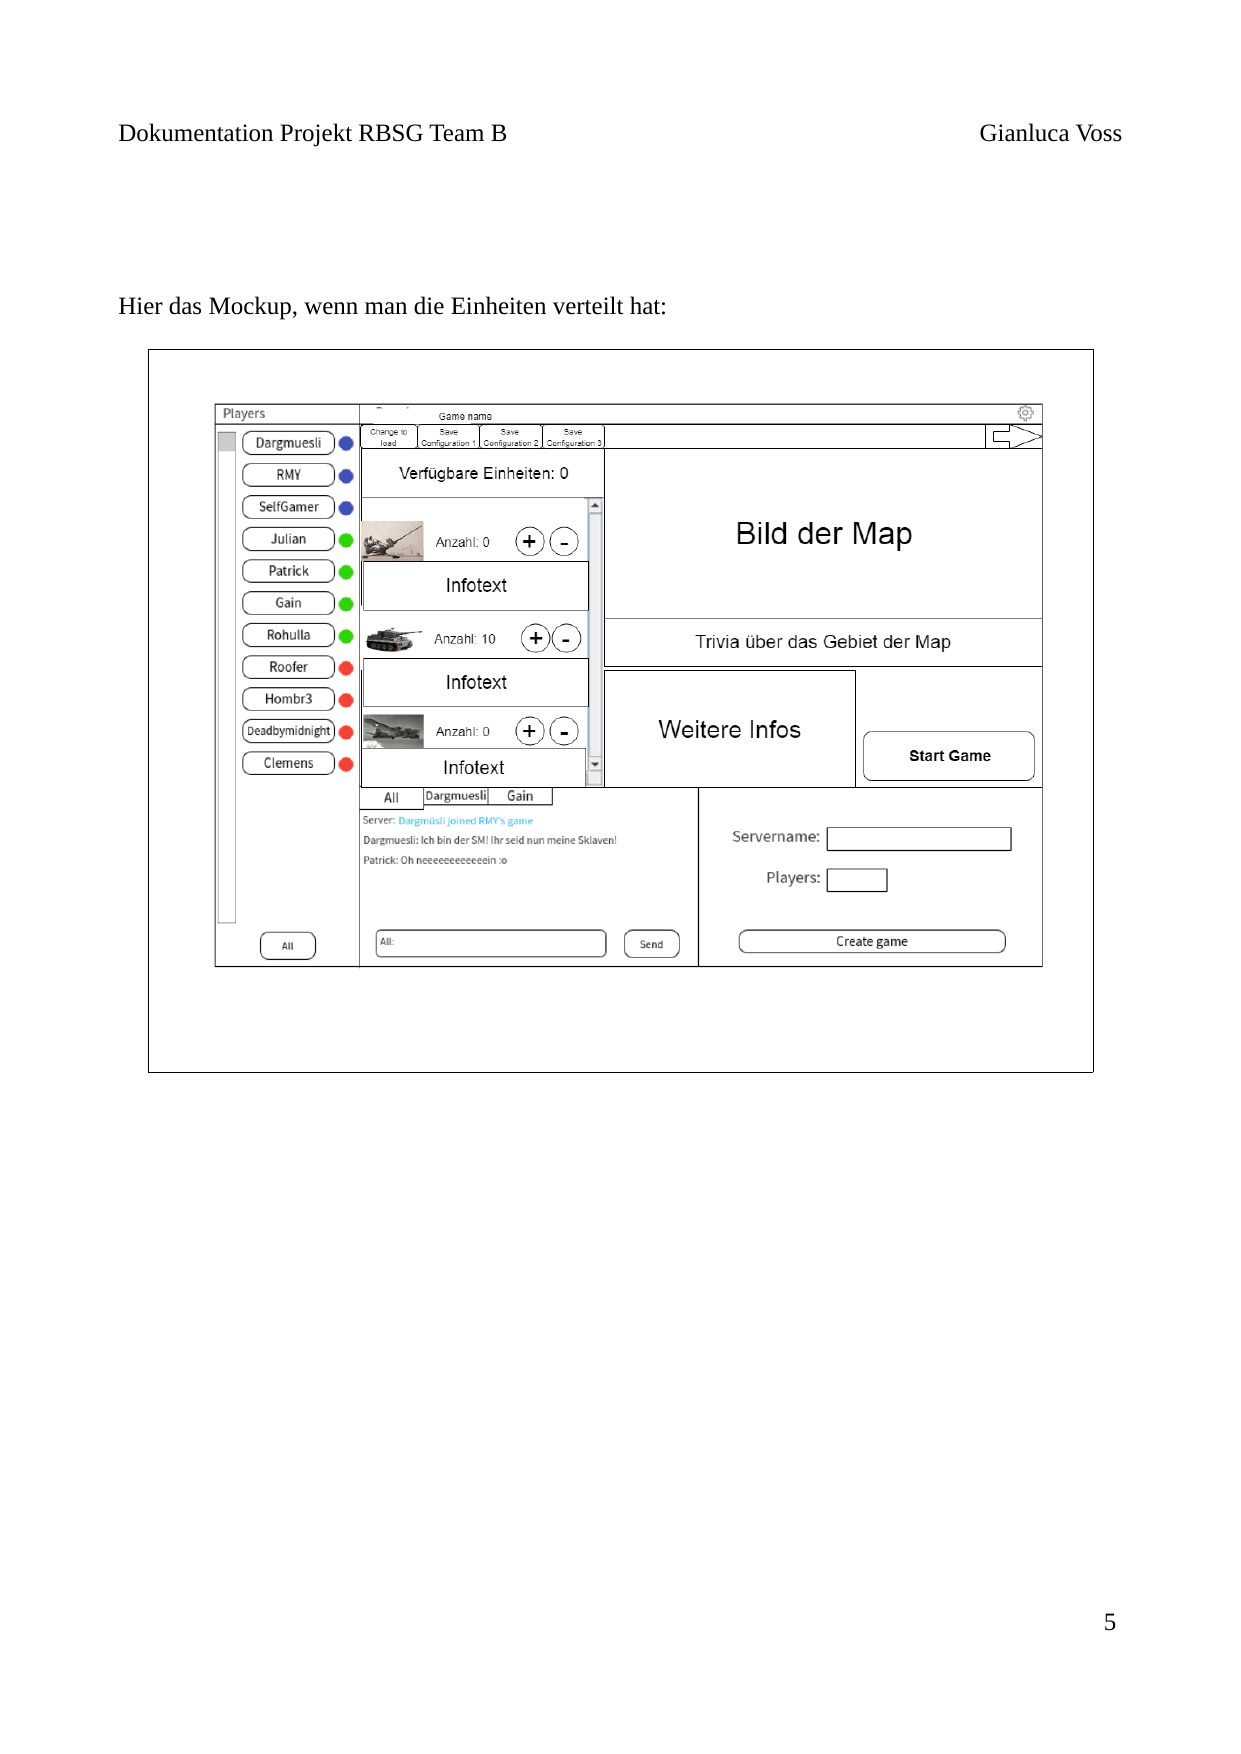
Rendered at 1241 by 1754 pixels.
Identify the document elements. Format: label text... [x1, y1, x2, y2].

picture [150, 351, 1090, 1070]
text Hier das Mockup, wenn man die Einheiten verteilt hat: [118, 291, 1122, 320]
